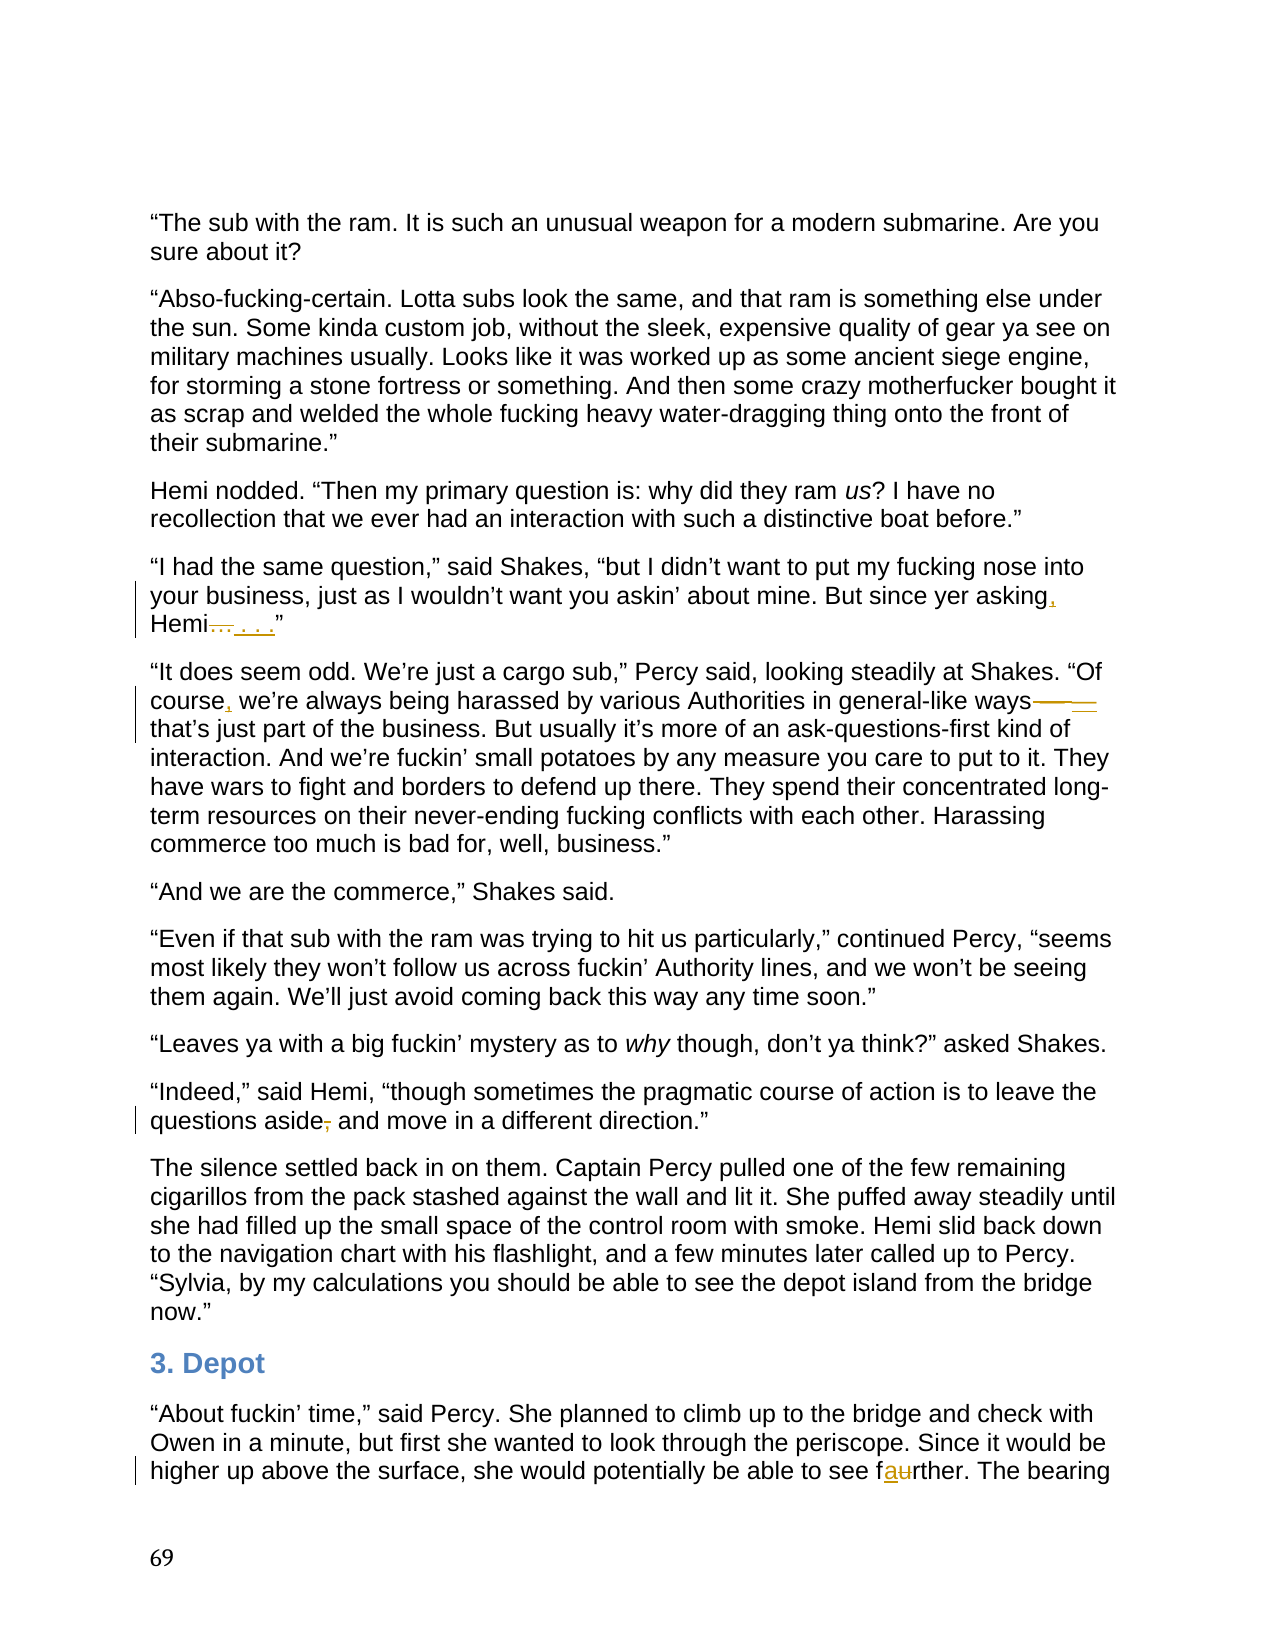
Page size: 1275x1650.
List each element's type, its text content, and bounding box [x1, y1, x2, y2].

text “Indeed,” said Hemi, “though sometimes the pragmatic course of action is to leave the questions aside and move in a different direction.” [150, 1077, 1125, 1134]
text The silence settled back in on them. Captain Percy pulled one of the few remaining cigarillos from the pack stashed against the wall and lit it. She puffed away steadily until she had filled up the small space of the control room with smoke. Hemi slid back down to the navigation chart with his flashlight, and a few minutes later called up to Percy. “Sylvia, by my calculations you should be able to see the depot island from the bridge now.” [150, 1153, 1125, 1326]
text “It does seem odd. We’re just a cargo sub,” Percy said, looking steadily at Shakes. “Of course, we’re always being harassed by various Authorities in general-like ways—that’s just part of the business. But usually it’s more of an ask-questions-first kind of interaction. And we’re fuckin’ small potatoes by any measure you care to put to it. They have wars to fight and borders to defend up there. They spend their concentrated long-term resources on their never-ending fucking conflicts with each other. Harassing commerce too much is bad for, well, business.” [150, 657, 1125, 858]
text “Leaves ya with a big fuckin’ mystery as to why though, don’t ya think?” asked Shakes. [150, 1029, 1125, 1058]
text “And we are the commerce,” Shakes said. [150, 877, 1125, 906]
text “I had the same question,” said Shakes, “but I didn’t want to put my fucking nose into your business, just as I wouldn’t want you askin’ about mine. But since yer asking, Hemi . . .” [150, 552, 1125, 638]
text “Even if that sub with the ram was trying to hit us particularly,” continued Percy, “seems most likely they won’t follow us across fuckin’ Authority lines, and we won’t be seeing them again. We’ll just avoid coming back this way any time soon.” [150, 924, 1125, 1011]
text “The sub with the ram. It is such an unusual weapon for a modern submarine. Are you sure about it? [150, 208, 1125, 266]
text Hemi nodded. “Then my primary question is: why did they ram us? I have no recollection that we ever had an interaction with such a distinctive boat before.” [150, 476, 1125, 533]
text “Abso-fucking-certain. Lotta subs look the same, and that ram is something else under the sun. Some kinda custom job, without the sleek, expensive quality of gear ya see on military machines usually. Looks like it was worked up as some ancient siege engine, for storming a stone fortress or something. And then some crazy motherfucker bought it as scrap and welded the whole fucking heavy water-dragging thing onto the front of their submarine.” [150, 284, 1125, 457]
subtitle 3. Depot [150, 1347, 1125, 1380]
text “About fuckin’ time,” said Percy. She planned to climb up to the bridge and check with Owen in a minute, but first she wanted to look through the periscope. Since it would be higher up above the surface, she would potentially be able to see farther. The bearing [150, 1399, 1125, 1485]
